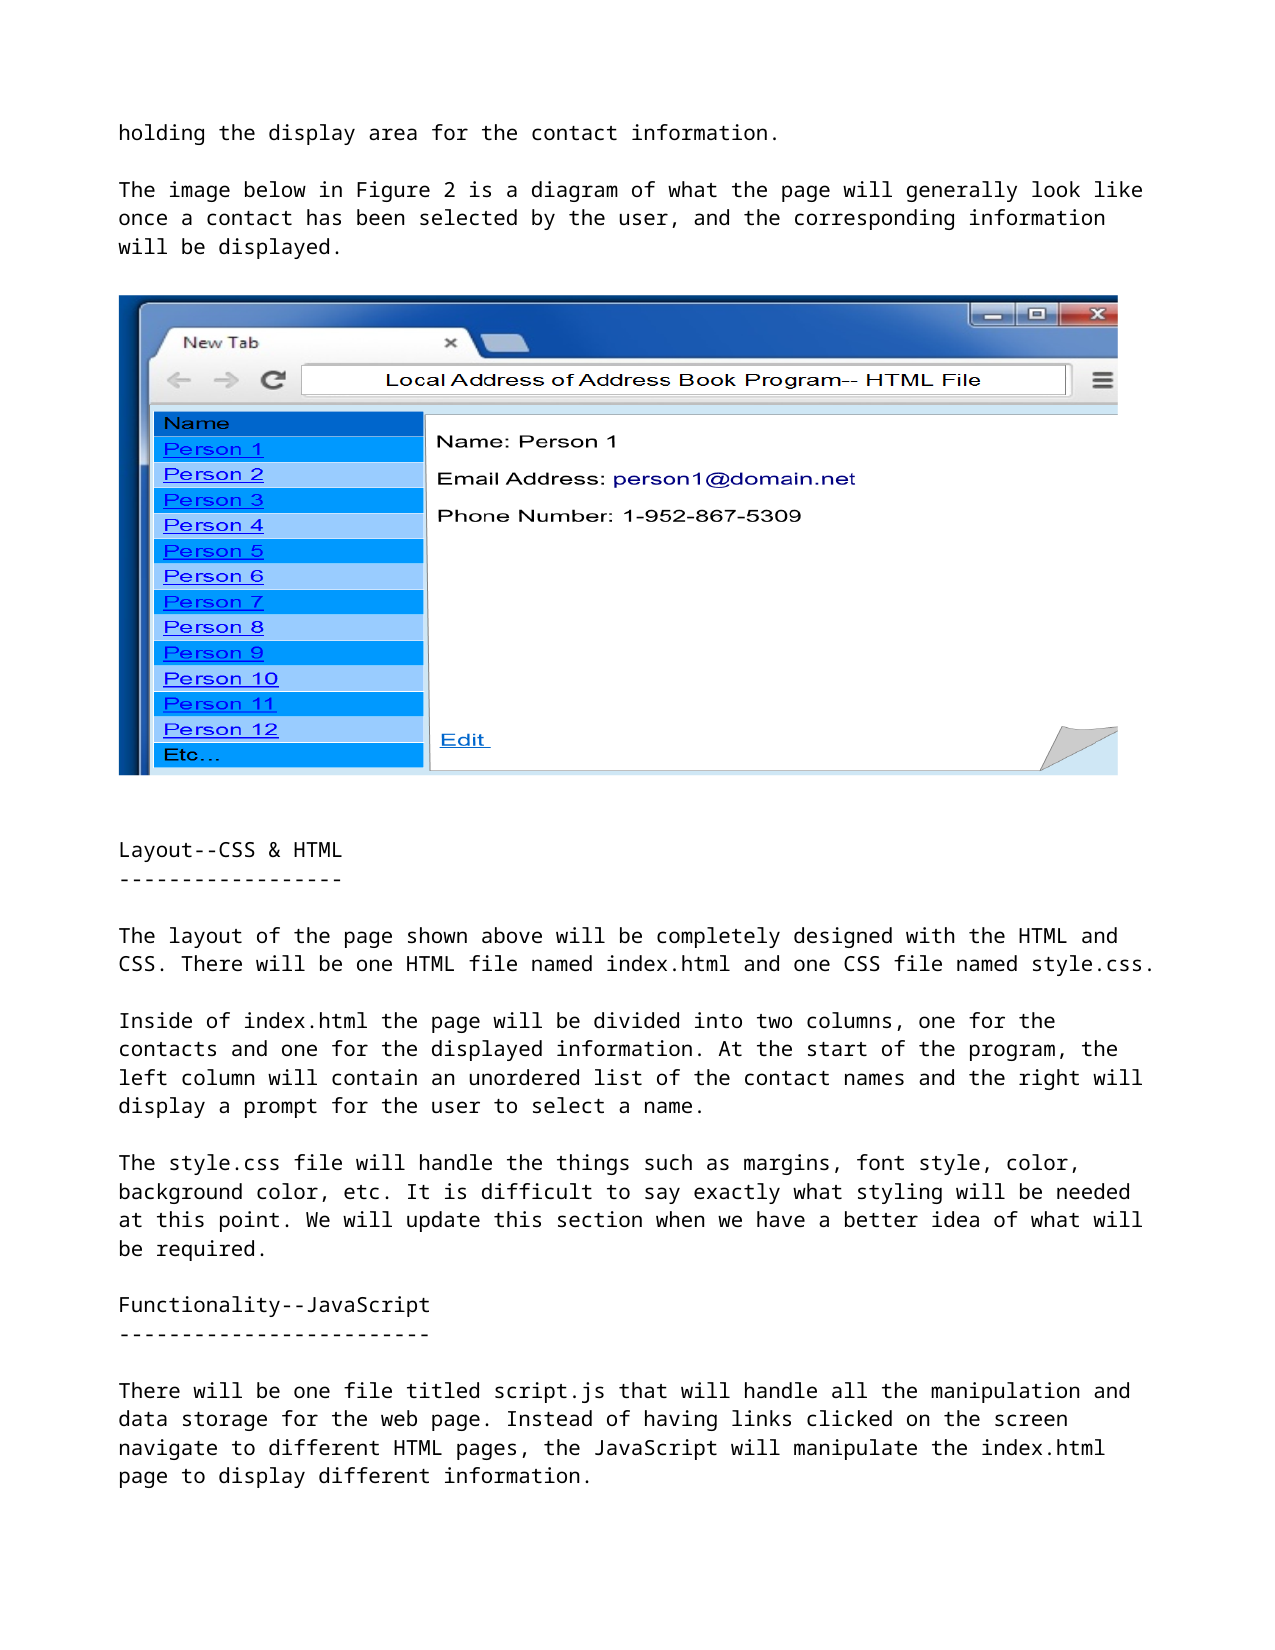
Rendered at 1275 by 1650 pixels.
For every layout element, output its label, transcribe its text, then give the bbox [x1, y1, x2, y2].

text The image below in Figure 2 is a diagram of what the page will generally look like once a contact has been selected by the user, and the corresponding information will be displayed. [118, 175, 1157, 260]
text Layout--CSS & HTML [118, 836, 1157, 864]
text holding the display area for the contact information. [118, 118, 1157, 147]
text Inside of index.html the page will be divided into two columns, one for the contacts and one for the displayed information. At the start of the program, the left column will contain an unordered list of the contact names and the right will display a prompt for the user to select a name. [118, 1006, 1157, 1120]
text There will be one file titled script.js that will handle all the manipulation and data storage for the web page. Instead of having links clicked on the screen navigate to different HTML pages, the JavaScript will manipulate the index.html page to display different information. [118, 1376, 1157, 1489]
text The layout of the page shown above will be completely designed with the HTML and CSS. There will be one HTML file named index.html and one CSS file named style.css. [118, 921, 1157, 978]
text ------------------------- [118, 1319, 1157, 1347]
text The style.css file will handle the things such as margins, font style, color, background color, etc. It is difficult to say exactly what styling will be needed at this point. We will update this section when we have a better idea of what will be required. [118, 1148, 1157, 1262]
text ------------------ [118, 864, 1157, 892]
text Functionality--JavaScript [118, 1291, 1157, 1319]
